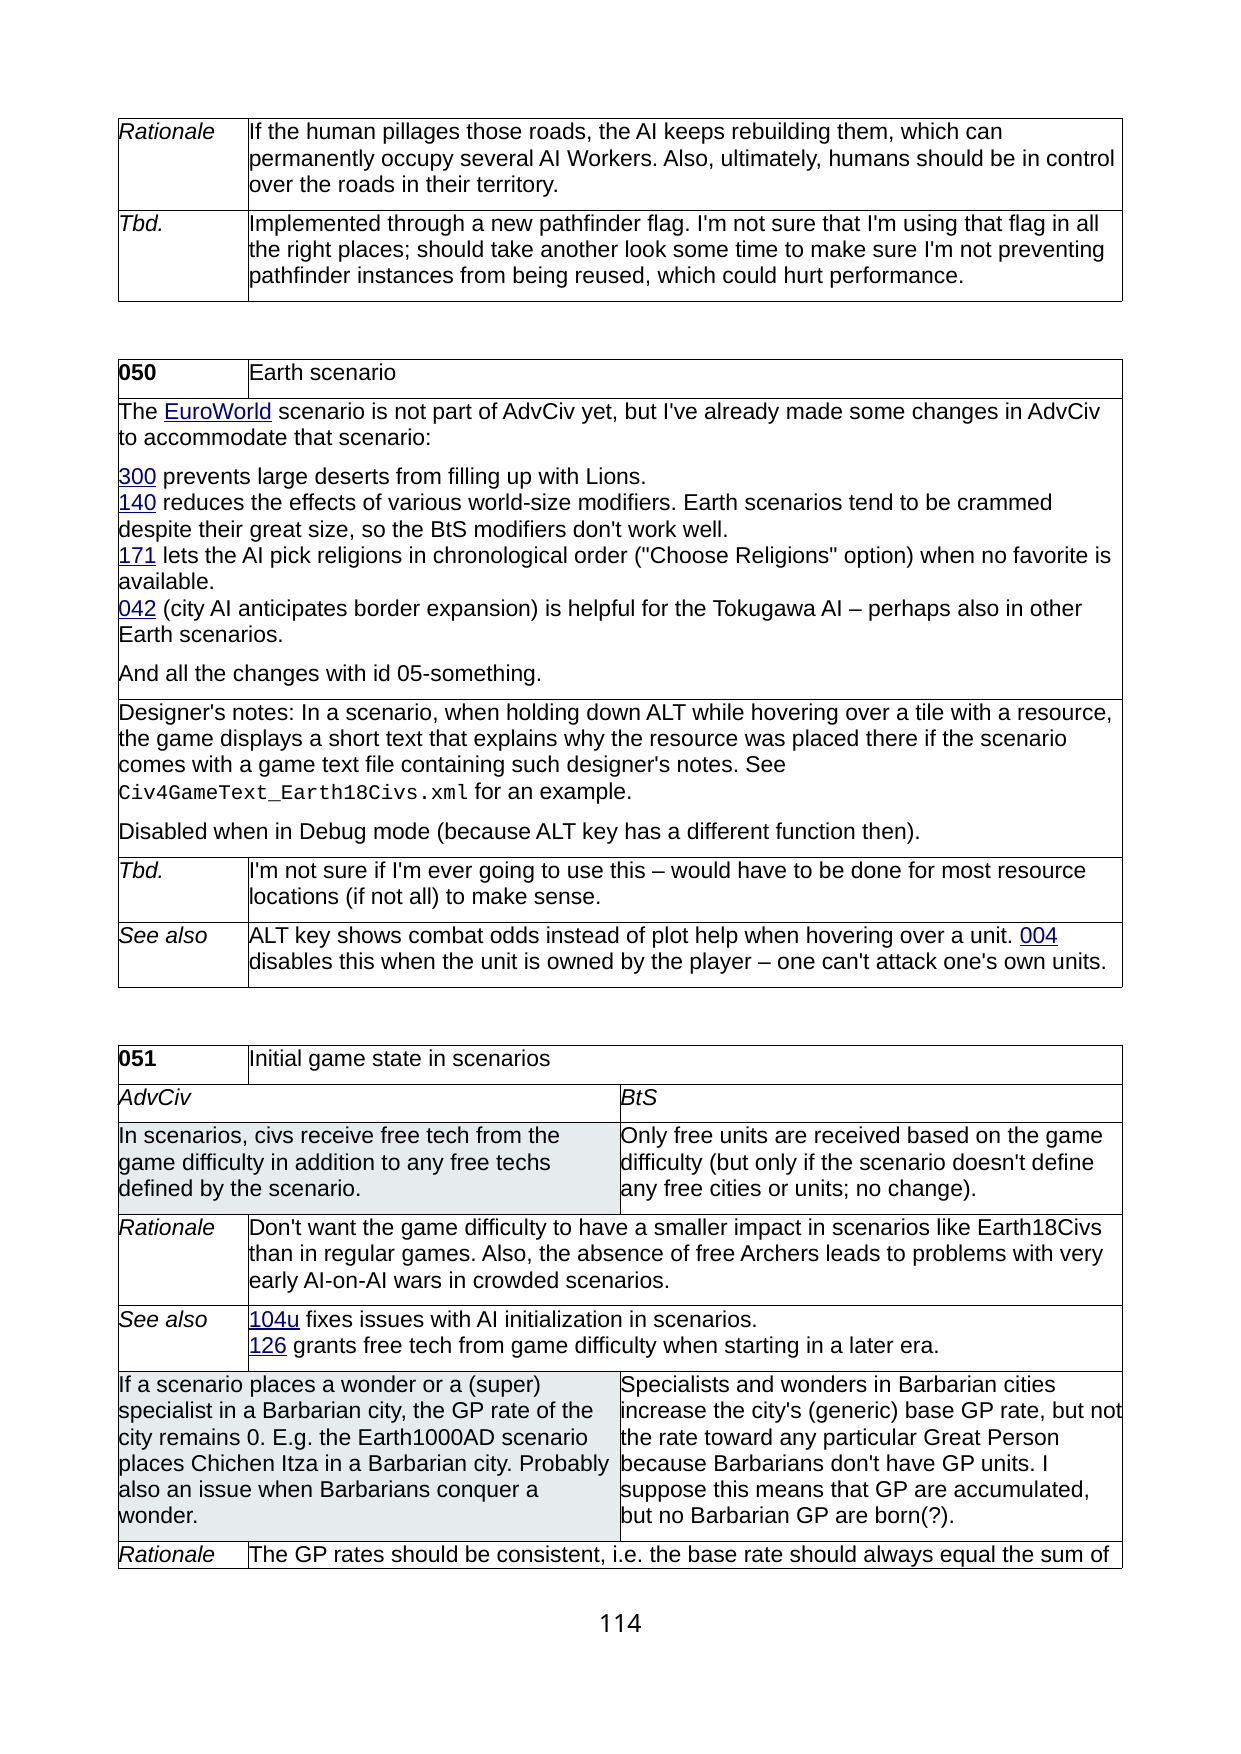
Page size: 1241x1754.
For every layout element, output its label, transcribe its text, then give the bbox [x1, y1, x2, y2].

table_cell Only free units are received based on the game difficulty (but only if the scenario doesn't define any free cities or units; no change). [621, 1123, 1122, 1214]
table_cell The GP rates should be consistent, i.e. the base rate should always equal the sum of [249, 1542, 1122, 1568]
table_cell ALT key shows combat odds instead of plot help when hovering over a unit. 004 disables this when the unit is owned by the player – one can't attack one's own units. [249, 923, 1122, 987]
table_cell Tbd. [119, 211, 248, 301]
table_header 051 [119, 1046, 248, 1083]
table_cell Specialists and wonders in Barbarian cities increase the city's (generic) base GP rate, but not the rate toward any particular Great Person because Barbarians don't have GP units. I suppose this means that GP are accumulated, but no Barbarian GP are born(?). [621, 1372, 1122, 1541]
table_cell If the human pillages those roads, the AI keeps rebuilding them, which can permanently occupy several AI Workers. Also, ultimately, humans should be in control over the roads in their territory. [249, 119, 1122, 210]
table_header Earth scenario [249, 360, 1122, 398]
table_cell The EuroWorld scenario is not part of AdvCiv yet, but I've already made some changes in AdvCiv to accommodate that scenario: 300 prevents large deserts from filling up with Lions. 140 reduces the effects of various world-size modifiers. Earth scenarios tend to be crammed despite their great size, so the BtS modifiers don't work well. 171 lets the AI pick religions in chronological order ("Choose Religions" option) when no favorite is available. 042 (city AI anticipates border expansion) is helpful for the Tokugawa AI – perhaps also in other Earth scenarios. And all the changes with id 05-something. [119, 399, 1122, 698]
table_cell AdvCiv [119, 1085, 620, 1122]
table_header 050 [119, 360, 248, 398]
table_cell Tbd. [119, 858, 248, 922]
table_cell See also [119, 1306, 248, 1371]
table_cell Rationale [119, 1215, 248, 1305]
table_cell I'm not sure if I'm ever going to use this – would have to be done for most resource locations (if not all) to make sense. [249, 858, 1122, 922]
table_cell Designer's notes: In a scenario, when holding down ALT while hovering over a tile with a resource, the game displays a short text that explains why the resource was placed there if the scenario comes with a game text file containing such designer's notes. See Civ4GameText_Earth18Civs.xml for an example. Disabled when in Debug mode (because ALT key has a different function then). [119, 700, 1122, 857]
table_cell Rationale [119, 1542, 248, 1568]
table_cell Rationale [119, 119, 248, 210]
table_header Initial game state in scenarios [249, 1046, 1122, 1083]
table_cell If a scenario places a wonder or a (super) specialist in a Barbarian city, the GP rate of the city remains 0. E.g. the Earth1000AD scenario places Chichen Itza in a Barbarian city. Probably also an issue when Barbarians conquer a wonder. [119, 1372, 620, 1541]
table_cell In scenarios, civs receive free tech from the game difficulty in addition to any free techs defined by the scenario. [119, 1123, 620, 1214]
table_cell Implemented through a new pathfinder flag. I'm not sure that I'm using that flag in all the right places; should take another look some time to make sure I'm not preventing pathfinder instances from being reused, which could hurt performance. [249, 211, 1122, 301]
table_cell Don't want the game difficulty to have a smaller impact in scenarios like Earth18Civs than in regular games. Also, the absence of free Archers leads to problems with very early AI-on-AI wars in crowded scenarios. [249, 1215, 1122, 1305]
table_cell 104u fixes issues with AI initialization in scenarios. 126 grants free tech from game difficulty when starting in a later era. [249, 1306, 1122, 1371]
table_cell See also [119, 923, 248, 987]
table_cell BtS [621, 1085, 1122, 1122]
